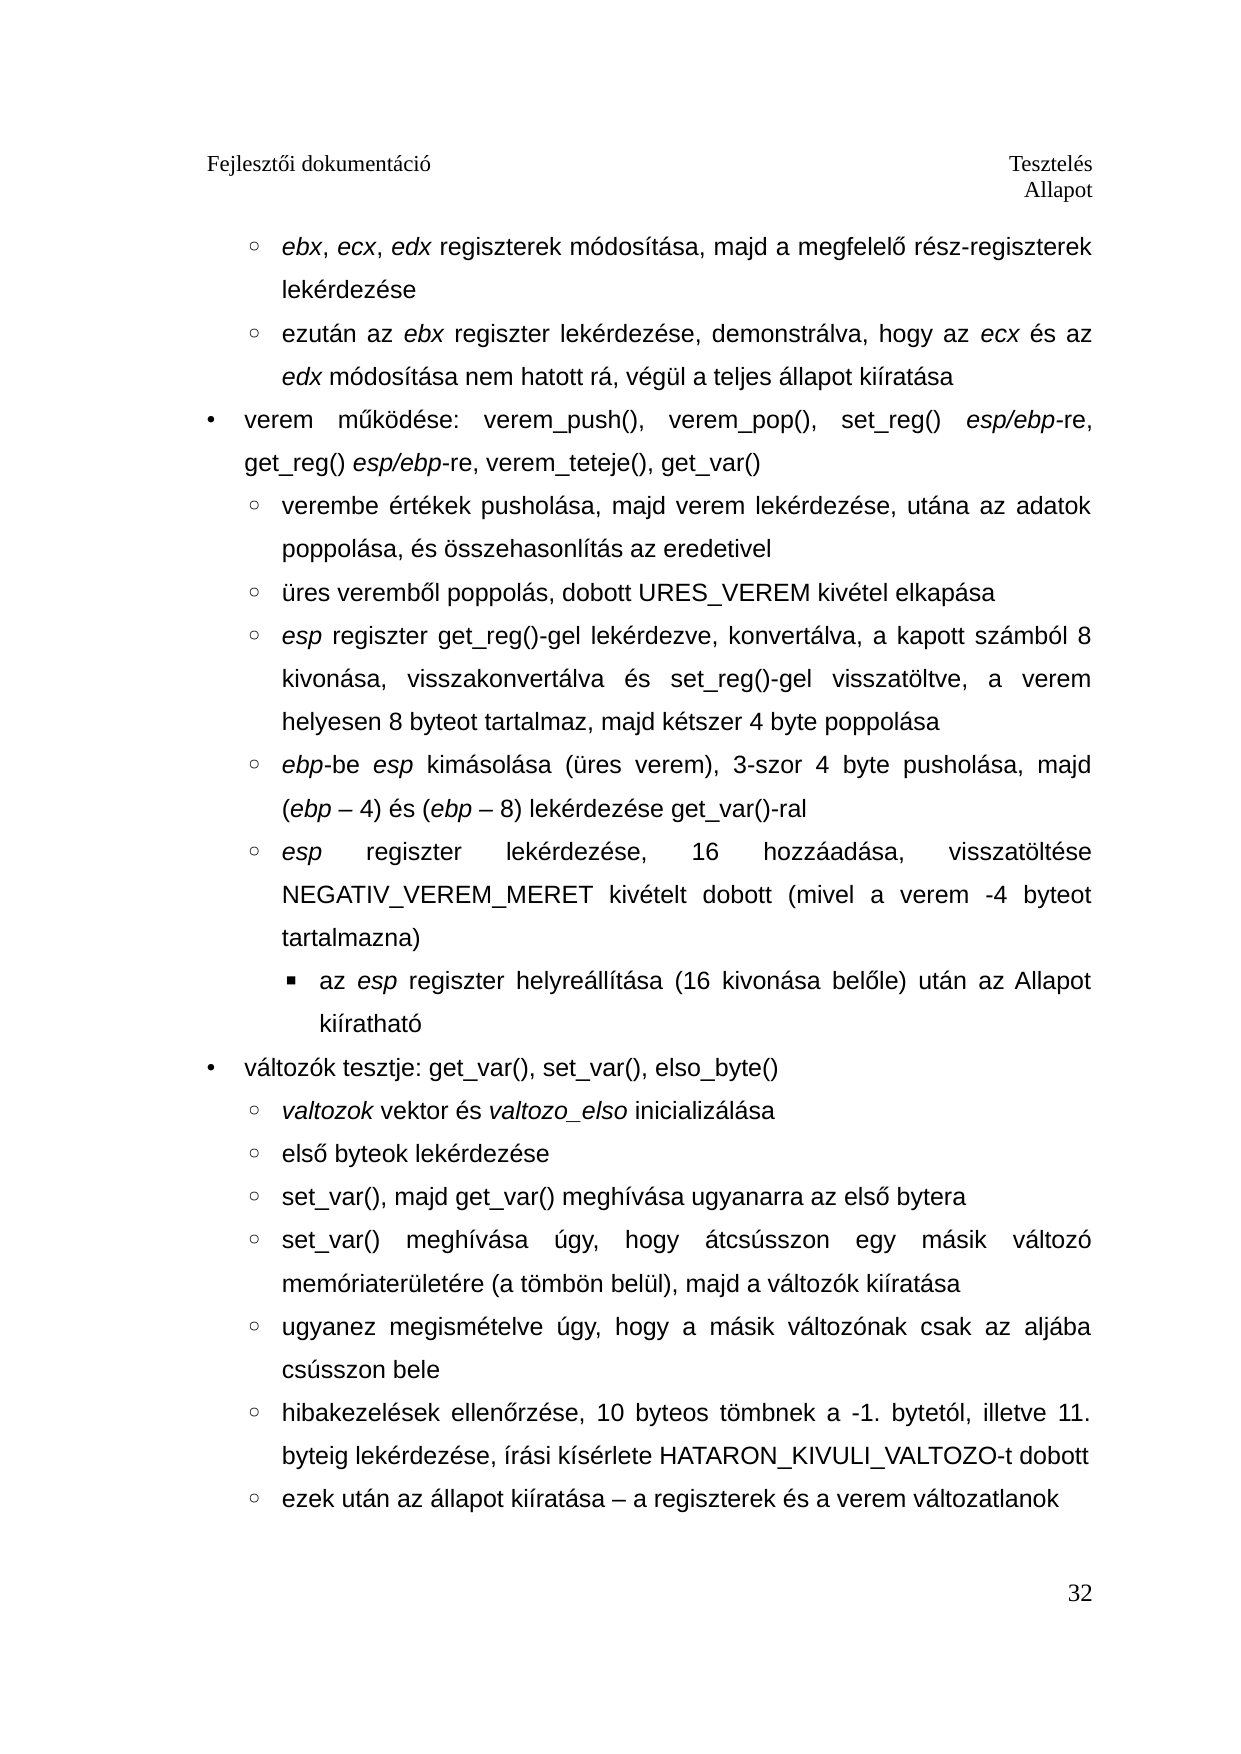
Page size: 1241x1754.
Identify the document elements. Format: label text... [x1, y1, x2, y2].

list valtozok vektor és valtozo_elso inicializálása [244, 1096, 1093, 1124]
list set_var(), majd get_var() meghívása ugyanarra az első bytera [244, 1182, 1093, 1211]
list esp regiszter lekérdezése, 16 hozzáadása, visszatöltése NEGATIV_VEREM_MERET kivételt dobott (mivel a verem -4 byteot tartalmazna) [244, 837, 1093, 952]
list hibakezelések ellenőrzése, 10 byteos tömbnek a -1. bytetól, illetve 11. byteig lekérdezése, írási kísérlete HATARON_KIVULI_VALTOZO-t dobott [244, 1398, 1093, 1470]
list ugyanez megismételve úgy, hogy a másik változónak csak az aljába csússzon bele [244, 1312, 1093, 1384]
list az esp regiszter helyreállítása (16 kivonása belőle) után az Allapot kiíratható [282, 966, 1093, 1038]
list első byteok lekérdezése [244, 1139, 1093, 1168]
list üres veremből poppolás, dobott URES_VEREM kivétel elkapása [244, 578, 1093, 606]
list ezután az ebx regiszter lekérdezése, demonstrálva, hogy az ecx és az edx módosítása nem hatott rá, végül a teljes állapot kiíratása [244, 318, 1093, 391]
list ebx, ecx, edx regiszterek módosítása, majd a megfelelő rész-regiszterek lekérdezése [244, 232, 1093, 304]
list változók tesztje: get_var(), set_var(), elso_byte() [207, 1052, 1093, 1081]
list ezek után az állapot kiíratása – a regiszterek és a verem változatlanok [244, 1484, 1093, 1513]
list verem működése: verem_push(), verem_pop(), set_reg() esp/ebp-re, get_reg() esp/ebp-re, verem_teteje(), get_var() [207, 405, 1093, 477]
list set_var() meghívása úgy, hogy átcsússzon egy másik változó memóriaterületére (a tömbön belül), majd a változók kiíratása [244, 1225, 1093, 1297]
list esp regiszter get_reg()-gel lekérdezve, konvertálva, a kapott számból 8 kivonása, visszakonvertálva és set_reg()-gel visszatöltve, a verem helyesen 8 byteot tartalmaz, majd kétszer 4 byte poppolása [244, 621, 1093, 736]
list ebp-be esp kimásolása (üres verem), 3-szor 4 byte pusholása, majd (ebp – 4) és (ebp – 8) lekérdezése get_var()-ral [244, 750, 1093, 822]
list verembe értékek pusholása, majd verem lekérdezése, utána az adatok poppolása, és összehasonlítás az eredetivel [244, 491, 1093, 563]
